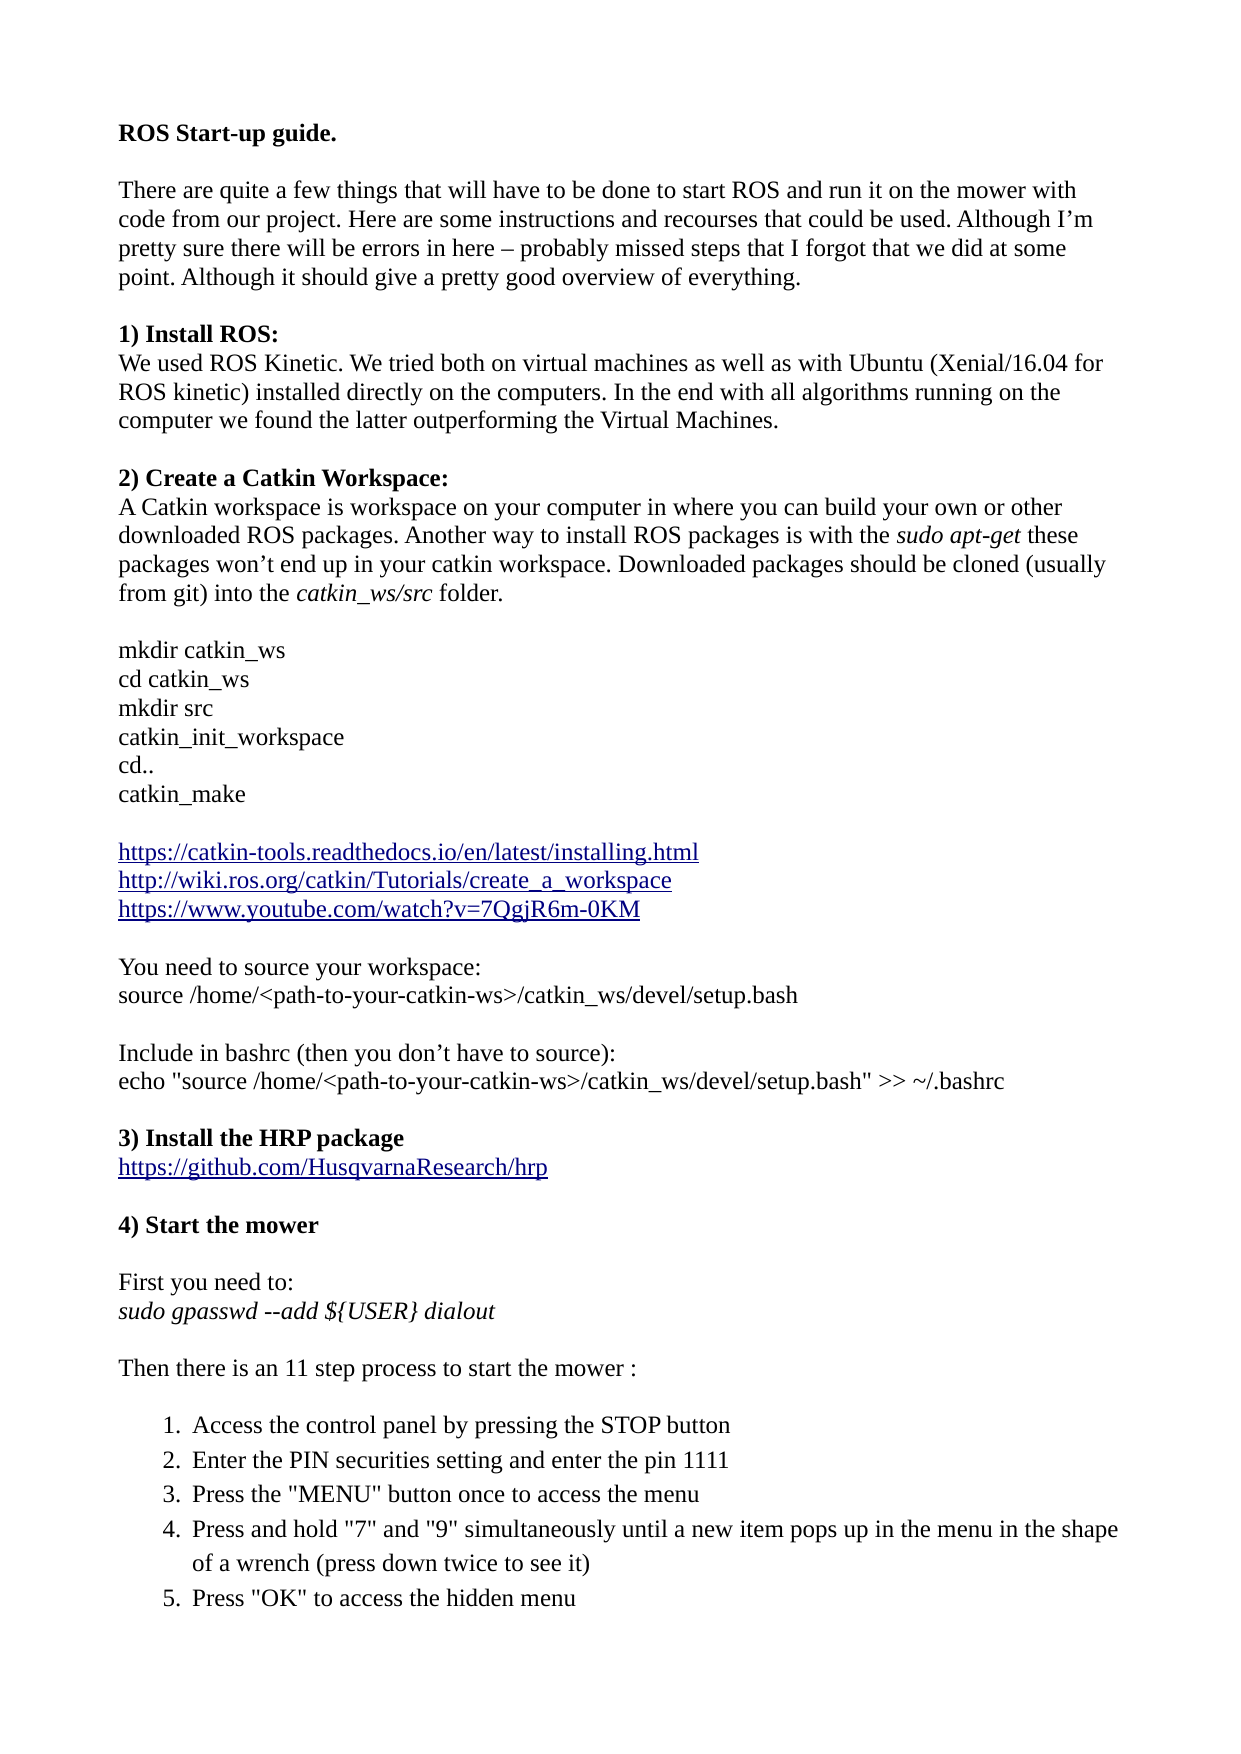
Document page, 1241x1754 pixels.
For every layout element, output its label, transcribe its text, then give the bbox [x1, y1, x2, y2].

list Enter the PIN securities setting and enter the pin 1111 [162, 1445, 1122, 1474]
text http://wiki.ros.org/catkin/Tutorials/create_a_workspace [118, 866, 1122, 894]
text There are quite a few things that will have to be done to start ROS and run it on the mower with code from our project. Here are some instructions and recourses that could be used. Although I’m pretty sure there will be errors in here – probably missed steps that I forgot that we did at some point. Although it should give a pretty good overview of everything. [118, 176, 1122, 291]
text mkdir catkin_ws [118, 636, 1122, 664]
text A Catkin workspace is workspace on your computer in where you can build your own or other downloaded ROS packages. Another way to install ROS packages is with the sudo apt-get these packages won’t end up in your catkin workspace. Downloaded packages should be cloned (usually from git) into the catkin_ws/src folder. [118, 492, 1122, 607]
text 4) Start the mower [118, 1210, 1122, 1238]
text 3) Install the HRP package [118, 1123, 1122, 1152]
text Then there is an 11 step process to start the mower : [118, 1353, 1122, 1411]
list Press "OK" to access the hidden menu [162, 1583, 1122, 1612]
list Press the "MENU" button once to access the menu [162, 1479, 1122, 1508]
list Access the control panel by pressing the STOP button [162, 1411, 1122, 1439]
text First you need to: sudo gpasswd --add ${USER} dialout [118, 1267, 1122, 1325]
text https://catkin-tools.readthedocs.io/en/latest/installing.html [118, 837, 1122, 866]
text You need to source your workspace: source /home/<path-to-your-catkin-ws>/catkin_ws/devel/setup.bash [118, 952, 1122, 1009]
text https://github.com/HusqvarnaResearch/hrp [118, 1152, 1122, 1181]
text https://www.youtube.com/watch?v=7QgjR6m-0KM [118, 894, 1122, 952]
text Include in bashrc (then you don’t have to source): echo "source /home/<path-to-your-catkin-ws>/catkin_ws/devel/setup.bash" >> ~/.bashrc [118, 1038, 1122, 1095]
text 2) Create a Catkin Workspace: [118, 463, 1122, 492]
text 1) Install ROS: [118, 319, 1122, 348]
text cd catkin_ws mkdir src [118, 664, 1122, 722]
text ROS Start-up guide. [118, 118, 1122, 147]
list Press and hold "7" and "9" simultaneously until a new item pops up in the menu in the shape of a wrench (press down twice to see it) [162, 1514, 1122, 1577]
text We used ROS Kinetic. We tried both on virtual machines as well as with Ubuntu (Xenial/16.04 for ROS kinetic) installed directly on the computers. In the end with all algorithms running on the computer we found the latter outperforming the Virtual Machines. [118, 348, 1122, 434]
text catkin_init_workspace cd.. catkin_make [118, 722, 1122, 808]
